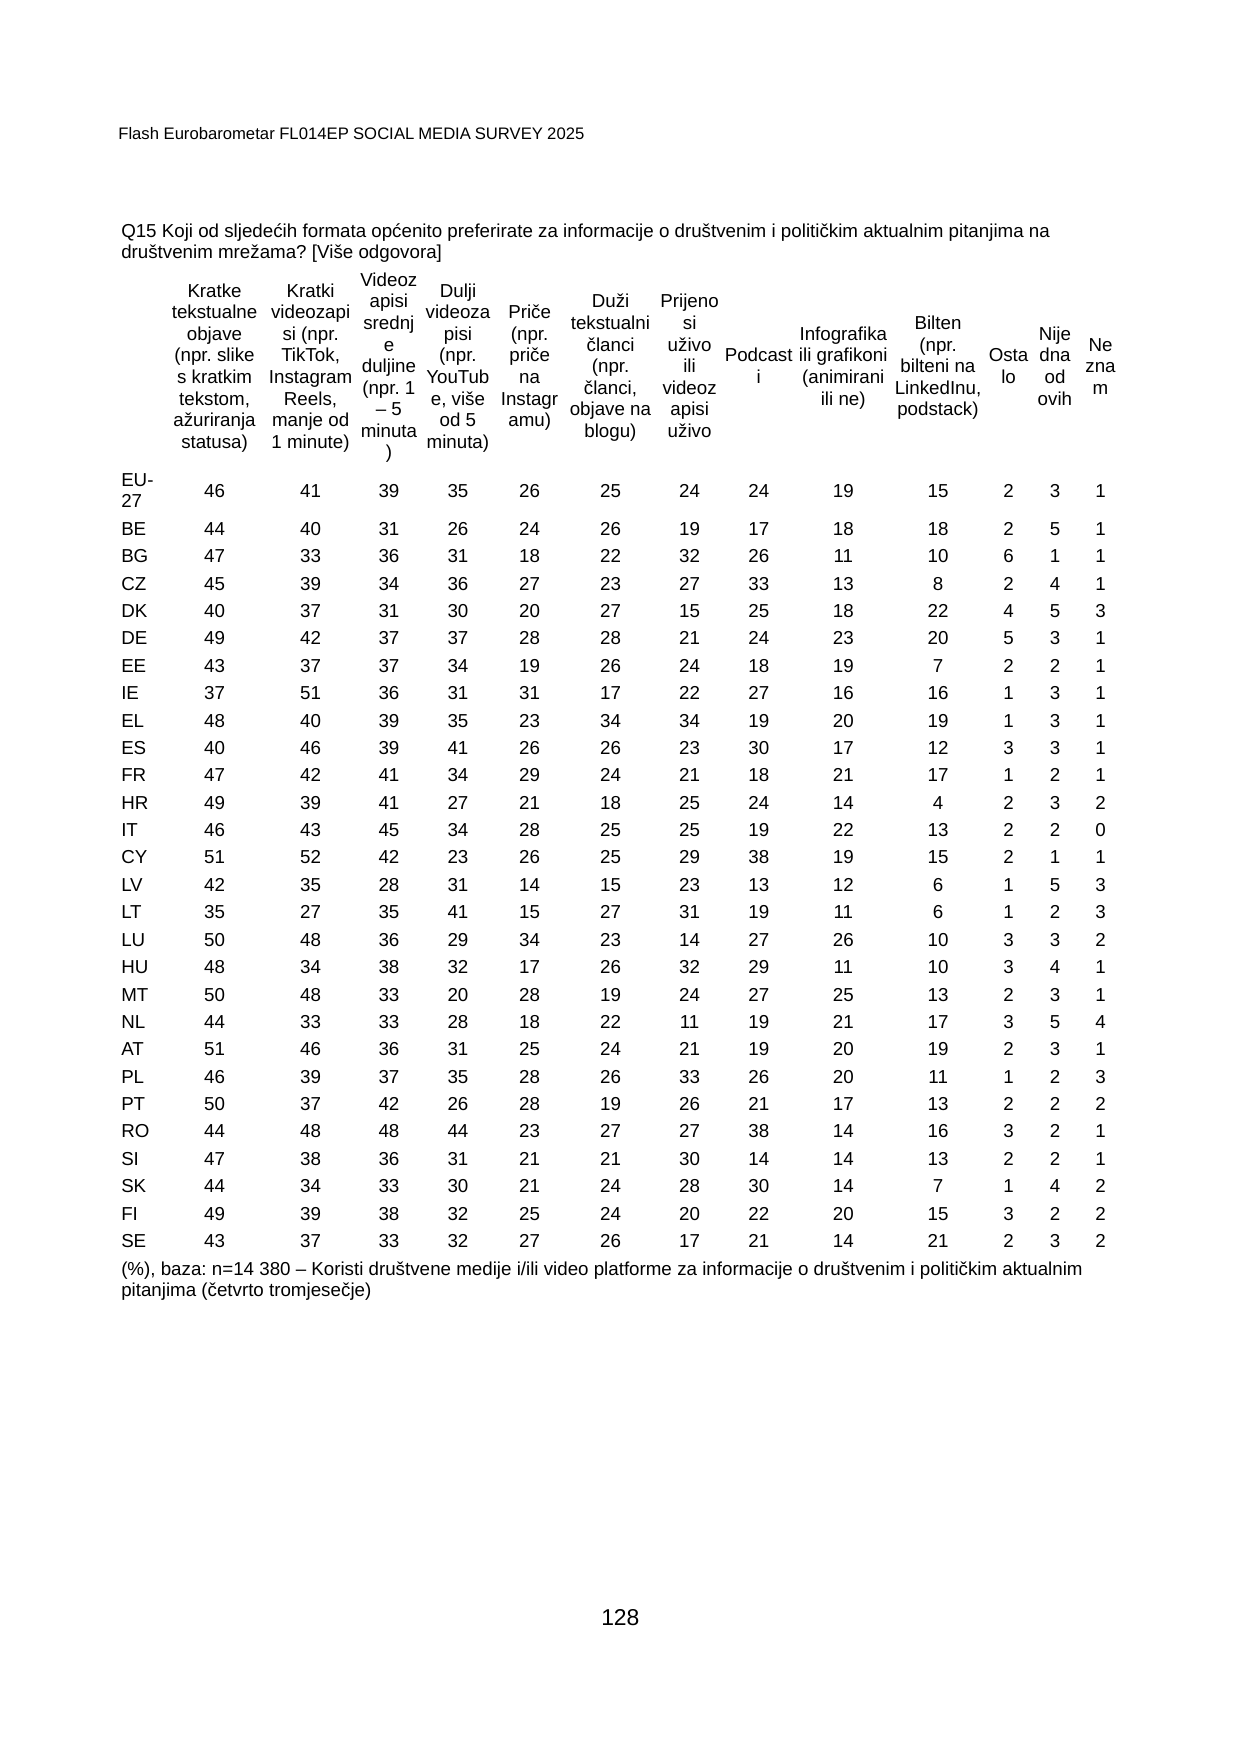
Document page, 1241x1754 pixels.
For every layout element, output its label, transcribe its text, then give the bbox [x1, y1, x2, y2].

table_cell 3 [1032, 679, 1078, 706]
table_cell 13 [891, 980, 985, 1008]
table_cell 44 [420, 1118, 495, 1145]
table_cell 2 [985, 466, 1032, 515]
table_cell 2 [1032, 652, 1078, 679]
table_cell 3 [985, 953, 1032, 980]
table_cell ES [118, 734, 165, 761]
table_cell 15 [891, 1200, 985, 1227]
table_cell 34 [264, 1172, 357, 1199]
table_cell 26 [564, 1227, 657, 1254]
table_cell 26 [795, 926, 891, 953]
table_cell 41 [357, 789, 420, 816]
table_cell 14 [795, 1145, 891, 1172]
table_cell 17 [891, 761, 985, 789]
table_cell 8 [891, 570, 985, 597]
table_cell 2 [1078, 1172, 1123, 1199]
table_cell Ostalo [985, 266, 1032, 466]
table_cell 5 [1032, 597, 1078, 624]
table_cell 46 [264, 734, 357, 761]
table_cell 39 [264, 570, 357, 597]
table_cell 26 [495, 466, 563, 515]
table_cell 14 [722, 1145, 795, 1172]
table_cell 33 [264, 542, 357, 569]
table_cell 23 [564, 570, 657, 597]
table_cell 35 [420, 466, 495, 515]
table_cell Kratke tekstualne objave (npr. slike s kratkim tekstom, ažuriranja statusa) [165, 266, 263, 466]
table_cell 5 [985, 624, 1032, 652]
table_cell 26 [495, 734, 563, 761]
table_cell 20 [795, 1035, 891, 1063]
table_cell 11 [891, 1063, 985, 1090]
table_cell 2 [1078, 789, 1123, 816]
table_cell 20 [657, 1200, 722, 1227]
table_cell 19 [657, 515, 722, 542]
table_cell 13 [891, 1145, 985, 1172]
table_cell 38 [357, 953, 420, 980]
table_cell 28 [495, 980, 563, 1008]
table_cell 37 [165, 679, 263, 706]
table_cell 1 [1078, 515, 1123, 542]
table_cell 2 [985, 1227, 1032, 1254]
table_cell 19 [722, 898, 795, 926]
table_cell 42 [264, 761, 357, 789]
table_cell 1 [1078, 570, 1123, 597]
table_cell LV [118, 871, 165, 898]
table_cell 38 [722, 1118, 795, 1145]
table_cell 30 [420, 1172, 495, 1199]
table_cell 19 [722, 706, 795, 734]
table_cell 35 [420, 1063, 495, 1090]
table_cell 4 [891, 789, 985, 816]
table_cell 10 [891, 926, 985, 953]
table_cell 18 [495, 1008, 563, 1035]
table_cell 2 [985, 1090, 1032, 1117]
table_cell Dulji videozapisi (npr. YouTube, više od 5 minuta) [420, 266, 495, 466]
table_cell 22 [795, 816, 891, 843]
table_cell 37 [357, 1063, 420, 1090]
table_cell 41 [264, 466, 357, 515]
table_cell 50 [165, 926, 263, 953]
table_cell 3 [985, 926, 1032, 953]
table_cell 32 [657, 542, 722, 569]
table_cell 37 [357, 624, 420, 652]
table_cell 21 [795, 1008, 891, 1035]
table_cell 40 [165, 734, 263, 761]
table_cell 22 [891, 597, 985, 624]
table_cell 22 [564, 1008, 657, 1035]
table_cell 23 [657, 871, 722, 898]
table_cell 6 [891, 898, 985, 926]
table_cell 36 [420, 570, 495, 597]
table_cell 27 [564, 597, 657, 624]
table_cell 2 [985, 816, 1032, 843]
table_cell 1 [1078, 980, 1123, 1008]
table_cell 47 [165, 542, 263, 569]
table_cell 3 [985, 1200, 1032, 1227]
table_cell 18 [795, 597, 891, 624]
table_cell 19 [795, 652, 891, 679]
table_cell 19 [564, 980, 657, 1008]
table_cell 28 [420, 1008, 495, 1035]
table_cell 23 [495, 1118, 563, 1145]
table_cell 3 [1078, 898, 1123, 926]
table_cell 22 [564, 542, 657, 569]
table_cell EE [118, 652, 165, 679]
table_cell 3 [1032, 926, 1078, 953]
table_cell 18 [891, 515, 985, 542]
table_cell 17 [891, 1008, 985, 1035]
table_cell PT [118, 1090, 165, 1117]
table_cell 52 [264, 844, 357, 871]
table_cell 50 [165, 1090, 263, 1117]
table_cell 27 [564, 898, 657, 926]
table_cell 44 [165, 1172, 263, 1199]
table_cell 28 [495, 816, 563, 843]
table_cell 14 [495, 871, 563, 898]
table_cell 21 [495, 1172, 563, 1199]
table_cell 10 [891, 953, 985, 980]
table_cell 44 [165, 515, 263, 542]
table_cell 26 [564, 734, 657, 761]
table_cell 31 [420, 1145, 495, 1172]
table_cell 4 [1032, 1172, 1078, 1199]
table_cell 30 [657, 1145, 722, 1172]
table_cell 11 [795, 953, 891, 980]
table_cell Bilten (npr. bilteni na LinkedInu, podstack) [891, 266, 985, 466]
table_cell 39 [357, 466, 420, 515]
table_cell 34 [657, 706, 722, 734]
table_cell 34 [495, 926, 563, 953]
table_cell 24 [722, 789, 795, 816]
table_cell 49 [165, 1200, 263, 1227]
table_cell 11 [795, 898, 891, 926]
table_cell FR [118, 761, 165, 789]
table_cell Infografika ili grafikoni (animirani ili ne) [795, 266, 891, 466]
table_cell 2 [1078, 1200, 1123, 1227]
table_cell 31 [657, 898, 722, 926]
table_cell 4 [1032, 570, 1078, 597]
table_cell 3 [1078, 597, 1123, 624]
table_cell 32 [420, 1227, 495, 1254]
table_cell 2 [985, 515, 1032, 542]
table_cell 29 [495, 761, 563, 789]
table_cell 5 [1032, 871, 1078, 898]
table_cell 18 [722, 652, 795, 679]
table_cell 38 [357, 1200, 420, 1227]
table_cell 33 [357, 980, 420, 1008]
table_cell 2 [985, 1035, 1032, 1063]
table_cell 2 [1032, 1145, 1078, 1172]
table_cell 1 [1078, 679, 1123, 706]
table_cell 21 [722, 1090, 795, 1117]
table_cell IT [118, 816, 165, 843]
table_cell 43 [165, 1227, 263, 1254]
table_cell 26 [722, 1063, 795, 1090]
table_cell 0 [1078, 816, 1123, 843]
table_cell 3 [1032, 789, 1078, 816]
table_cell 13 [722, 871, 795, 898]
table_cell 26 [495, 844, 563, 871]
table_cell 38 [264, 1145, 357, 1172]
table_cell 1 [1078, 466, 1123, 515]
table_cell 1 [1078, 1145, 1123, 1172]
table_cell 46 [264, 1035, 357, 1063]
table_cell 14 [795, 1118, 891, 1145]
table_cell 24 [495, 515, 563, 542]
table_cell 43 [165, 652, 263, 679]
table_cell 25 [795, 980, 891, 1008]
table_cell 48 [165, 706, 263, 734]
table_cell 2 [985, 1145, 1032, 1172]
table_cell 34 [264, 953, 357, 980]
table_cell CY [118, 844, 165, 871]
table_cell 31 [420, 1035, 495, 1063]
table_cell 1 [1078, 542, 1123, 569]
table_cell 33 [357, 1008, 420, 1035]
table_cell 40 [165, 597, 263, 624]
table_cell 16 [891, 1118, 985, 1145]
table_cell 24 [657, 466, 722, 515]
table_cell 28 [357, 871, 420, 898]
table_cell 1 [985, 898, 1032, 926]
table_cell 10 [891, 542, 985, 569]
table_cell HR [118, 789, 165, 816]
table_cell 33 [657, 1063, 722, 1090]
table_cell 3 [1032, 1035, 1078, 1063]
table_cell EU-27 [118, 466, 165, 515]
table_cell 1 [985, 1172, 1032, 1199]
table_cell 33 [264, 1008, 357, 1035]
table_cell 49 [165, 789, 263, 816]
table_cell DK [118, 597, 165, 624]
table_cell HU [118, 953, 165, 980]
table_cell 3 [1032, 1227, 1078, 1254]
table_cell Duži tekstualni članci (npr. članci, objave na blogu) [564, 266, 657, 466]
table_cell 20 [420, 980, 495, 1008]
table_cell 3 [1032, 624, 1078, 652]
table_cell 35 [357, 898, 420, 926]
table_cell 20 [795, 1063, 891, 1090]
table_cell 28 [495, 1063, 563, 1090]
table_cell 37 [264, 597, 357, 624]
table_cell LT [118, 898, 165, 926]
table_cell 2 [985, 789, 1032, 816]
table_cell 3 [985, 734, 1032, 761]
table_cell 4 [1032, 953, 1078, 980]
table_cell 18 [722, 761, 795, 789]
table_cell 24 [657, 980, 722, 1008]
table_cell [118, 266, 165, 466]
table_cell 19 [891, 706, 985, 734]
table_cell 17 [795, 734, 891, 761]
table_cell 24 [722, 466, 795, 515]
table_cell Ne znam [1078, 266, 1123, 466]
table_cell 31 [495, 679, 563, 706]
table_cell 27 [722, 980, 795, 1008]
table_cell 17 [495, 953, 563, 980]
table_cell 19 [722, 1035, 795, 1063]
table_cell 48 [264, 1118, 357, 1145]
table_cell 43 [264, 816, 357, 843]
table_cell 12 [795, 871, 891, 898]
table_cell 15 [564, 871, 657, 898]
table_cell 30 [722, 734, 795, 761]
table_cell 4 [1078, 1008, 1123, 1035]
table_cell 28 [495, 624, 563, 652]
table_cell 51 [264, 679, 357, 706]
table_cell IE [118, 679, 165, 706]
table_cell 19 [795, 466, 891, 515]
table_cell 1 [1032, 542, 1078, 569]
table_cell 34 [357, 570, 420, 597]
table_cell 41 [357, 761, 420, 789]
table_cell 3 [985, 1008, 1032, 1035]
table_cell 26 [420, 1090, 495, 1117]
table_cell 29 [420, 926, 495, 953]
table_cell 46 [165, 466, 263, 515]
table_cell 1 [1078, 734, 1123, 761]
table_cell 1 [1078, 706, 1123, 734]
table_cell 36 [357, 1145, 420, 1172]
table_cell 13 [891, 1090, 985, 1117]
table_cell 19 [564, 1090, 657, 1117]
table_cell FI [118, 1200, 165, 1227]
table_cell 18 [495, 542, 563, 569]
table_cell 1 [1078, 761, 1123, 789]
table_cell NL [118, 1008, 165, 1035]
table_cell 15 [495, 898, 563, 926]
table_cell Videozapisi srednje duljine (npr. 1 – 5 minuta) [357, 266, 420, 466]
table_cell 2 [1032, 1090, 1078, 1117]
table_cell 33 [357, 1227, 420, 1254]
table_cell 44 [165, 1008, 263, 1035]
table_cell 23 [795, 624, 891, 652]
table_cell 4 [985, 597, 1032, 624]
table_cell 12 [891, 734, 985, 761]
table_cell 31 [357, 515, 420, 542]
table_cell 42 [264, 624, 357, 652]
table_cell 23 [420, 844, 495, 871]
table_cell 25 [564, 816, 657, 843]
table_cell 25 [657, 816, 722, 843]
table_cell 17 [564, 679, 657, 706]
table_cell 21 [722, 1227, 795, 1254]
table_cell 2 [1078, 1090, 1123, 1117]
table_cell 25 [722, 597, 795, 624]
table_cell 32 [420, 1200, 495, 1227]
table_cell 34 [564, 706, 657, 734]
table_cell 25 [495, 1035, 563, 1063]
table_cell 28 [564, 624, 657, 652]
table_cell BE [118, 515, 165, 542]
table_cell 14 [795, 789, 891, 816]
table_cell 1 [1078, 844, 1123, 871]
table_cell 48 [264, 926, 357, 953]
table_cell 7 [891, 652, 985, 679]
table_cell 42 [357, 844, 420, 871]
table_cell Priče (npr. priče na Instagramu) [495, 266, 563, 466]
table_cell 3 [1078, 1063, 1123, 1090]
table_cell 27 [564, 1118, 657, 1145]
table_cell 1 [1078, 1118, 1123, 1145]
table_cell 30 [722, 1172, 795, 1199]
table_cell 31 [420, 679, 495, 706]
table_cell 28 [495, 1090, 563, 1117]
table_cell 1 [985, 871, 1032, 898]
table_cell 29 [657, 844, 722, 871]
table_cell 48 [357, 1118, 420, 1145]
table_cell 2 [1032, 1063, 1078, 1090]
table_cell 35 [165, 898, 263, 926]
table_cell 18 [795, 515, 891, 542]
table_cell 41 [420, 898, 495, 926]
table_cell Prijenosi uživo ili videozapisi uživo [657, 266, 722, 466]
table_cell 27 [495, 1227, 563, 1254]
table_cell 21 [657, 624, 722, 652]
table_cell 44 [165, 1118, 263, 1145]
table_cell 1 [1078, 624, 1123, 652]
table_cell 3 [1032, 466, 1078, 515]
table_cell RO [118, 1118, 165, 1145]
table_cell 37 [264, 1090, 357, 1117]
table_cell 20 [891, 624, 985, 652]
table_cell 2 [985, 652, 1032, 679]
table_cell 3 [1032, 980, 1078, 1008]
table_cell 2 [1032, 1200, 1078, 1227]
table_cell 49 [165, 624, 263, 652]
table_cell 2 [985, 844, 1032, 871]
table_cell 23 [495, 706, 563, 734]
table_cell 5 [1032, 1008, 1078, 1035]
table_cell 27 [722, 926, 795, 953]
table_cell 39 [264, 789, 357, 816]
table_cell CZ [118, 570, 165, 597]
table_cell 14 [657, 926, 722, 953]
table_cell 37 [420, 624, 495, 652]
table_cell 39 [357, 734, 420, 761]
table_cell 16 [891, 679, 985, 706]
table_cell 47 [165, 761, 263, 789]
table_cell BG [118, 542, 165, 569]
table_cell 20 [795, 1200, 891, 1227]
table_cell 37 [264, 652, 357, 679]
table_cell 40 [264, 706, 357, 734]
table_cell EL [118, 706, 165, 734]
table_cell 23 [657, 734, 722, 761]
table_cell Kratki videozapisi (npr. TikTok, Instagram Reels, manje od 1 minute) [264, 266, 357, 466]
table_cell 19 [722, 816, 795, 843]
table_cell 26 [564, 652, 657, 679]
table_cell 24 [564, 761, 657, 789]
table_cell 36 [357, 1035, 420, 1063]
table_cell 1 [985, 761, 1032, 789]
table_cell 41 [420, 734, 495, 761]
table_cell 39 [264, 1200, 357, 1227]
table_cell 34 [420, 816, 495, 843]
table_cell 19 [891, 1035, 985, 1063]
table_cell 40 [264, 515, 357, 542]
table_cell 2 [1032, 761, 1078, 789]
table_cell 17 [722, 515, 795, 542]
table_cell 25 [495, 1200, 563, 1227]
table_cell 20 [495, 597, 563, 624]
table_cell 2 [985, 570, 1032, 597]
table_cell MT [118, 980, 165, 1008]
table_cell 37 [357, 652, 420, 679]
table_cell 34 [420, 652, 495, 679]
table_cell 46 [165, 816, 263, 843]
table_cell 1 [1078, 953, 1123, 980]
table_cell 51 [165, 1035, 263, 1063]
table_cell 24 [564, 1200, 657, 1227]
table_cell 1 [1078, 652, 1123, 679]
table_cell 46 [165, 1063, 263, 1090]
table_cell 1 [985, 706, 1032, 734]
table_cell 17 [795, 1090, 891, 1117]
table_cell 27 [657, 1118, 722, 1145]
table_cell 48 [264, 980, 357, 1008]
table_cell 21 [795, 761, 891, 789]
table_cell 51 [165, 844, 263, 871]
table_cell 45 [165, 570, 263, 597]
table_cell 27 [722, 679, 795, 706]
table_cell 21 [495, 789, 563, 816]
table_cell 33 [722, 570, 795, 597]
table_cell 27 [657, 570, 722, 597]
table_cell 26 [564, 515, 657, 542]
table_cell 24 [564, 1035, 657, 1063]
table_cell 2 [1032, 1118, 1078, 1145]
table_cell 11 [795, 542, 891, 569]
table_cell 16 [795, 679, 891, 706]
table_cell 2 [1032, 816, 1078, 843]
table_cell 36 [357, 679, 420, 706]
table_cell 36 [357, 542, 420, 569]
table_cell 24 [657, 652, 722, 679]
table_cell 30 [420, 597, 495, 624]
table_cell 25 [564, 844, 657, 871]
table_cell 15 [657, 597, 722, 624]
table_cell 11 [657, 1008, 722, 1035]
table_cell 26 [564, 1063, 657, 1090]
table_cell 6 [985, 542, 1032, 569]
table_cell 5 [1032, 515, 1078, 542]
table_cell SE [118, 1227, 165, 1254]
table_cell 35 [420, 706, 495, 734]
table_cell AT [118, 1035, 165, 1063]
table_cell SK [118, 1172, 165, 1199]
table_cell 14 [795, 1227, 891, 1254]
table_cell 13 [891, 816, 985, 843]
table_cell 1 [1032, 844, 1078, 871]
table_cell 27 [495, 570, 563, 597]
table_cell 28 [657, 1172, 722, 1199]
table_cell 21 [891, 1227, 985, 1254]
table_cell 32 [657, 953, 722, 980]
table_cell 3 [985, 1118, 1032, 1145]
table_cell 36 [357, 926, 420, 953]
table_cell 31 [420, 542, 495, 569]
table_cell SI [118, 1145, 165, 1172]
table_cell 17 [657, 1227, 722, 1254]
table_cell 38 [722, 844, 795, 871]
table_cell 19 [495, 652, 563, 679]
table_cell 24 [722, 624, 795, 652]
table_cell 22 [657, 679, 722, 706]
table_cell 24 [564, 1172, 657, 1199]
table_cell 37 [264, 1227, 357, 1254]
table_cell 14 [795, 1172, 891, 1199]
table_cell 1 [985, 1063, 1032, 1090]
table_cell 29 [722, 953, 795, 980]
table_cell 13 [795, 570, 891, 597]
table_cell 47 [165, 1145, 263, 1172]
table_cell LU [118, 926, 165, 953]
table_cell 27 [420, 789, 495, 816]
table_cell 27 [264, 898, 357, 926]
table_cell 21 [495, 1145, 563, 1172]
table_cell 25 [657, 789, 722, 816]
table_cell 23 [564, 926, 657, 953]
table_cell 1 [985, 679, 1032, 706]
table_cell 19 [795, 844, 891, 871]
table_cell 7 [891, 1172, 985, 1199]
table_cell 15 [891, 844, 985, 871]
table_cell 3 [1032, 706, 1078, 734]
table_cell 50 [165, 980, 263, 1008]
table_cell 26 [564, 953, 657, 980]
table_cell 25 [564, 466, 657, 515]
table_cell 2 [1078, 1227, 1123, 1254]
table_cell 26 [420, 515, 495, 542]
table_cell 32 [420, 953, 495, 980]
table_cell 21 [657, 761, 722, 789]
table_cell 19 [722, 1008, 795, 1035]
table_cell DE [118, 624, 165, 652]
table_cell 1 [1078, 1035, 1123, 1063]
table_cell 21 [564, 1145, 657, 1172]
table_cell 45 [357, 816, 420, 843]
table_cell 31 [357, 597, 420, 624]
table_cell 20 [795, 706, 891, 734]
table_cell (%), baza: n=14 380 – Koristi društvene medije i/ili video platforme za informacije o društvenim i političkim aktualnim pitanjima (četvrto tromjesečje) [118, 1254, 1123, 1303]
table_cell 39 [264, 1063, 357, 1090]
table_cell 39 [357, 706, 420, 734]
table_cell 35 [264, 871, 357, 898]
table_cell 15 [891, 466, 985, 515]
table_cell 42 [165, 871, 263, 898]
table_cell 31 [420, 871, 495, 898]
table_cell PL [118, 1063, 165, 1090]
table_cell 48 [165, 953, 263, 980]
table_cell 34 [420, 761, 495, 789]
table_cell 26 [657, 1090, 722, 1117]
table_cell 42 [357, 1090, 420, 1117]
table_header Q15 Koji od sljedećih formata općenito preferirate za informacije o društvenim i političkim aktualnim pitanjima na društvenim mrežama? [Više odgovora] [118, 217, 1123, 266]
table_cell 21 [657, 1035, 722, 1063]
table_cell 22 [722, 1200, 795, 1227]
table_cell 3 [1078, 871, 1123, 898]
table_cell 2 [1032, 898, 1078, 926]
table_cell 6 [891, 871, 985, 898]
table_cell Podcasti [722, 266, 795, 466]
table_cell 18 [564, 789, 657, 816]
table_cell 26 [722, 542, 795, 569]
table_cell 33 [357, 1172, 420, 1199]
table_cell 2 [985, 980, 1032, 1008]
table_cell 2 [1078, 926, 1123, 953]
table_cell Nijedna od ovih [1032, 266, 1078, 466]
table_cell 3 [1032, 734, 1078, 761]
